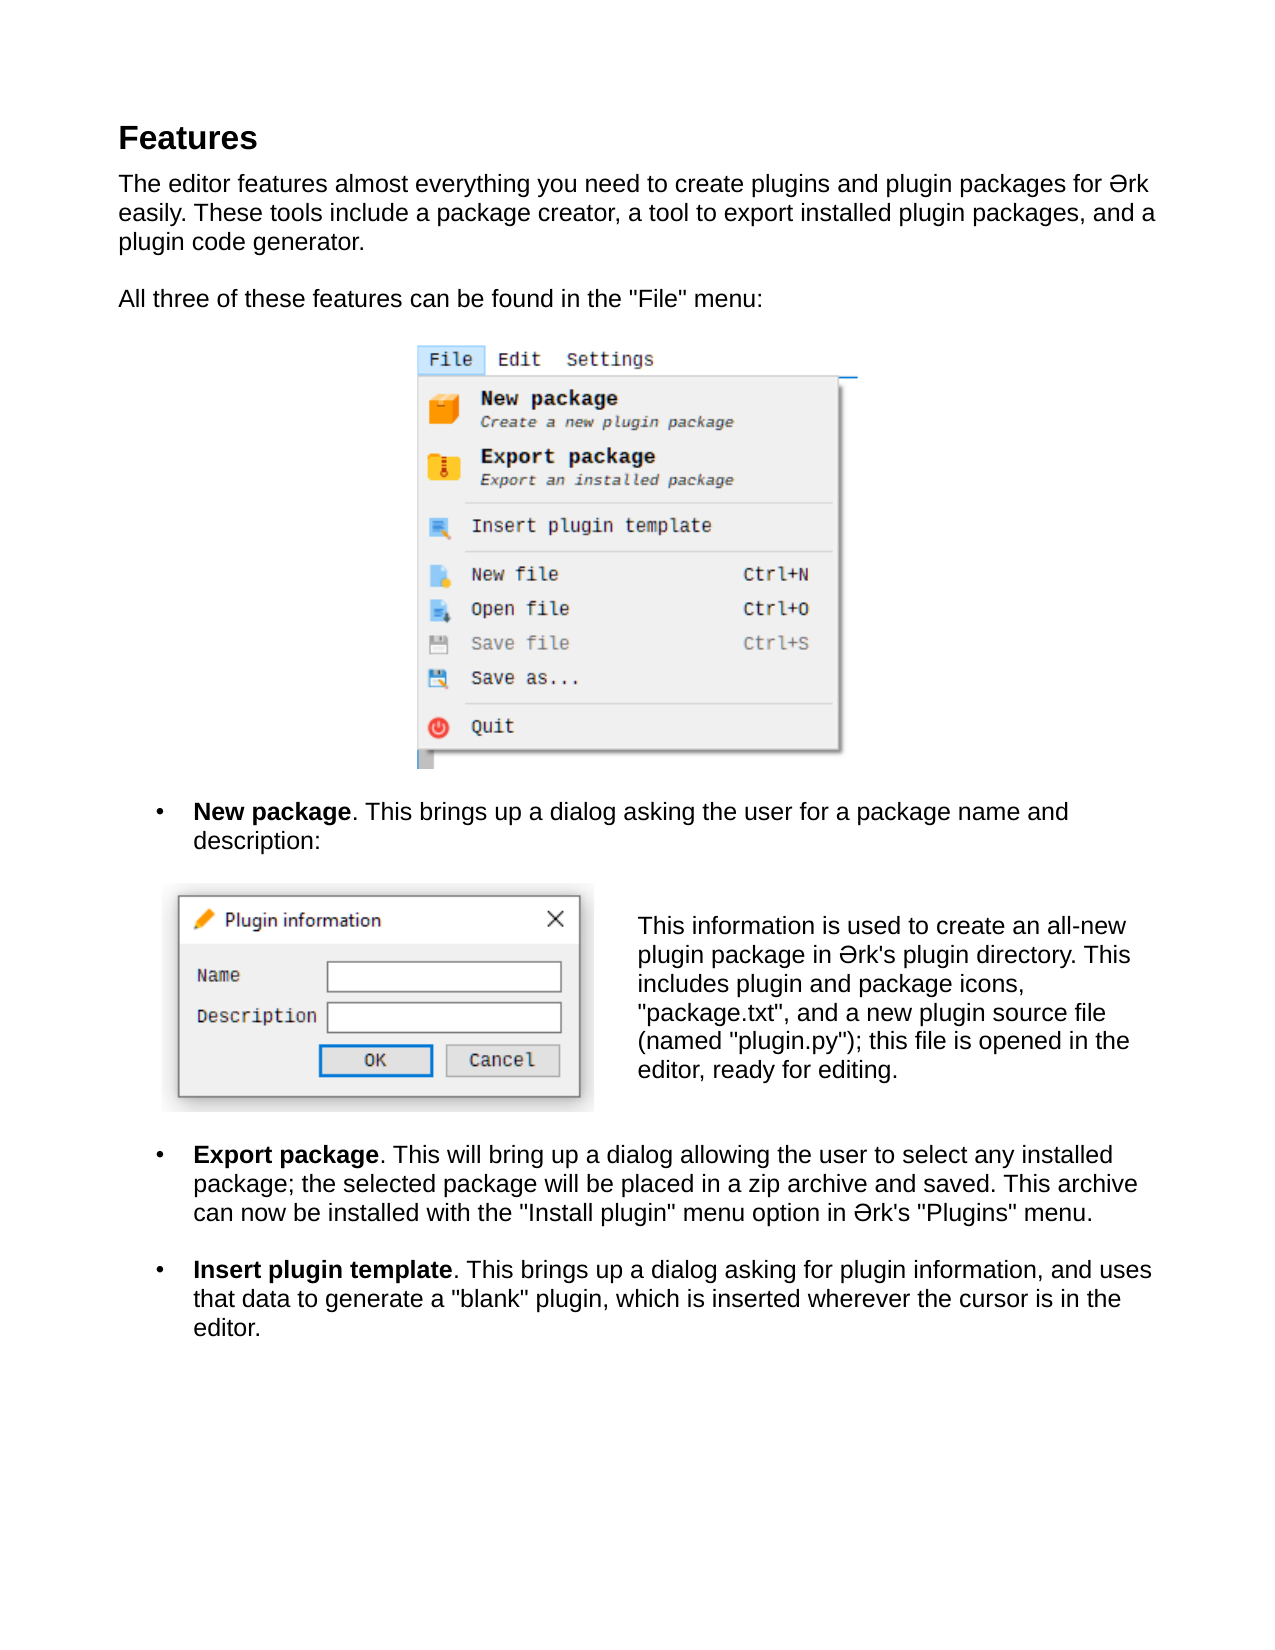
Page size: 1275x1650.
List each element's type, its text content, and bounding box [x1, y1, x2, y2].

text The editor features almost everything you need to create plugins and plugin packages for Ərk easily. These tools include a package creator, a tool to export installed plugin packages, and a plugin code generator. [118, 169, 1157, 256]
text All three of these features can be found in the "File" menu: [118, 284, 1157, 313]
list New package. This brings up a dialog asking the user for a package name and description: [156, 797, 1157, 883]
picture [161, 883, 595, 1112]
subtitle Features [118, 118, 1157, 157]
table_header [118, 884, 161, 1112]
list Export package. This will bring up a dialog allowing the user to select any installed package; the selected package will be placed in a zip archive and saved. This archive can now be installed with the "Install plugin" menu option in Ərk's "Plugins" menu. [156, 1140, 1157, 1255]
picture [417, 341, 858, 769]
table_header [595, 884, 637, 1112]
table_header This information is used to create an all-new plugin package in Ərk's plugin directory. This includes plugin and package icons, "package.txt", and a new plugin source file (named "plugin.py"); this file is opened in the editor, ready for editing. [638, 884, 1157, 1112]
list Insert plugin template. This brings up a dialog asking for plugin information, and uses that data to generate a "blank" plugin, which is inserted wherever the cursor is in the editor. [156, 1255, 1157, 1342]
